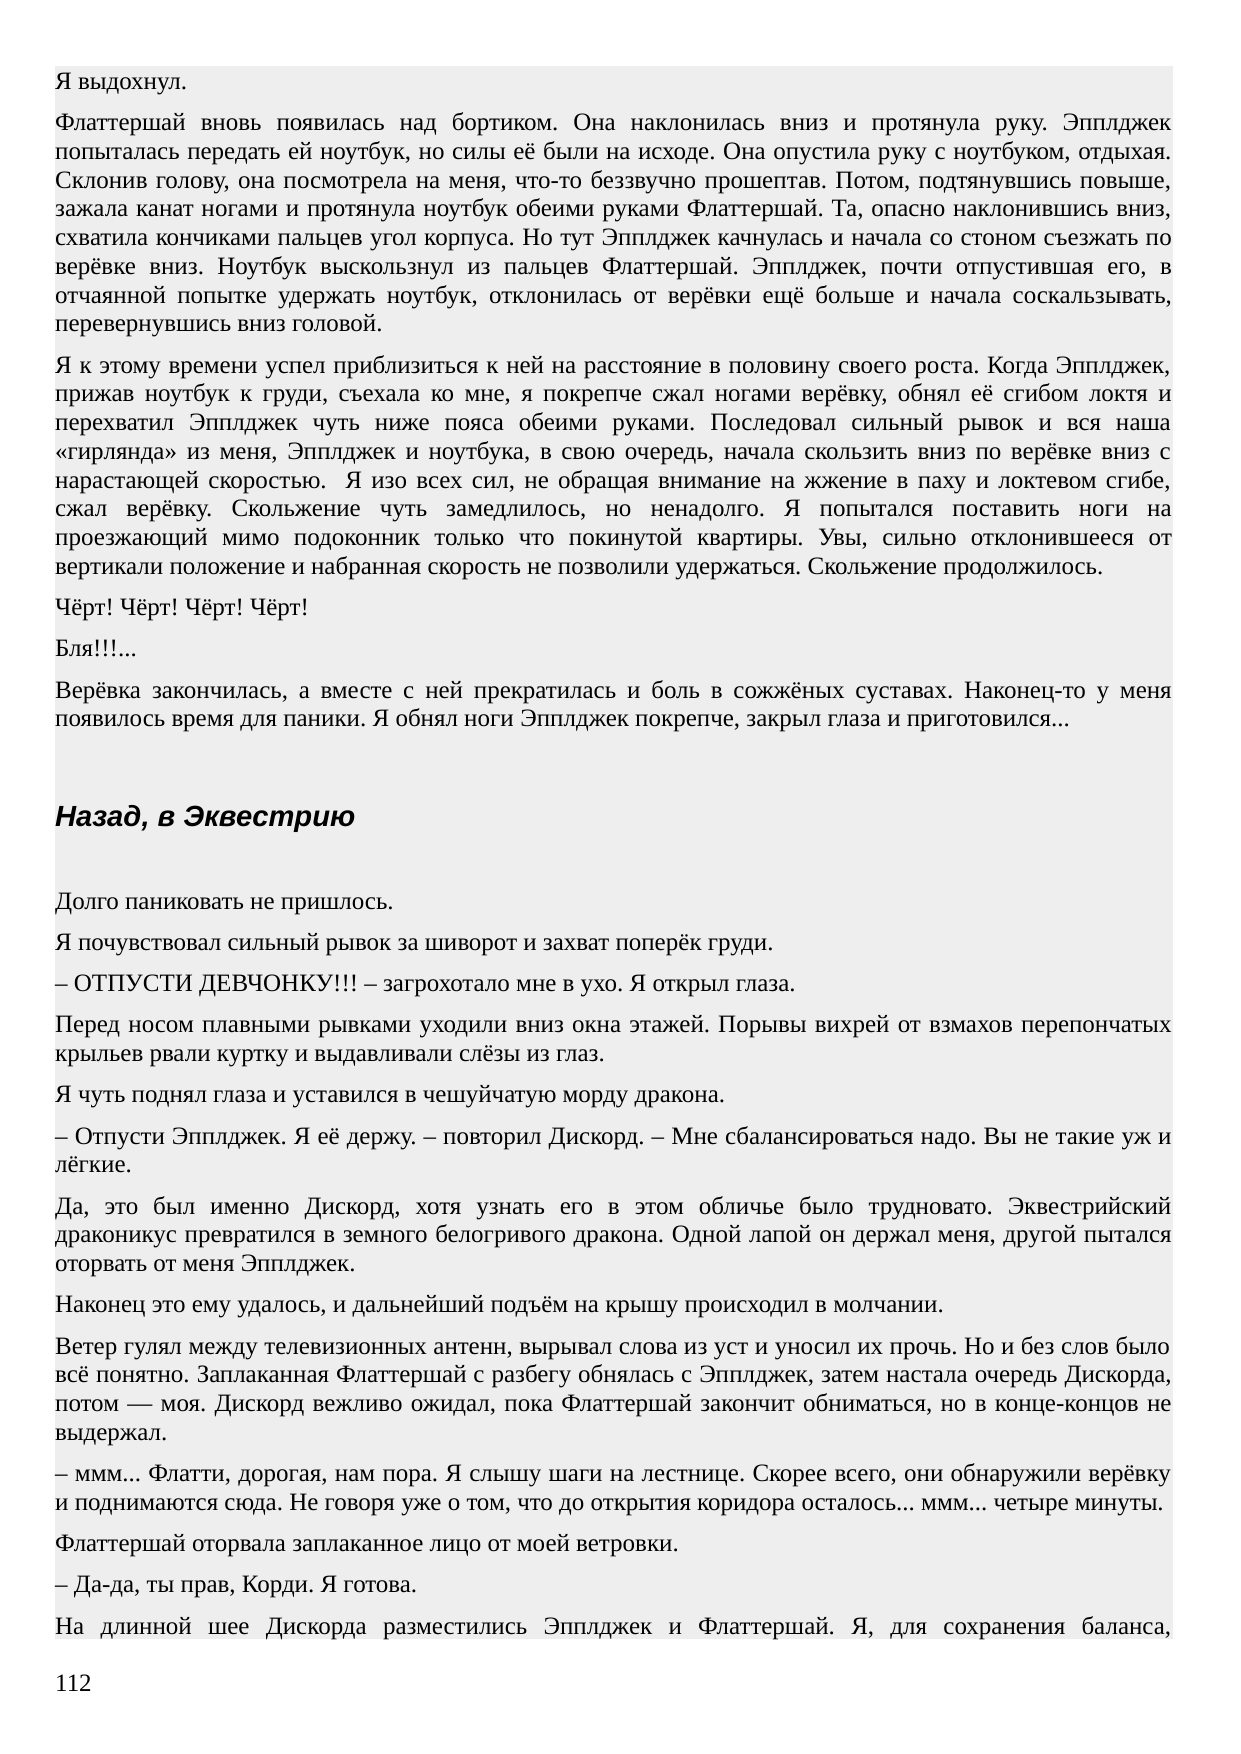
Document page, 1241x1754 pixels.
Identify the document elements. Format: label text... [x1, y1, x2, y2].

text Бля!!!... [55, 633, 1173, 662]
text Перед носом плавными рывками уходили вниз окна этажей. Порывы вихрей от взмахов перепончатых крыльев рвали куртку и выдавливали слёзы из глаз. [55, 1009, 1173, 1067]
text Чёрт! Чёрт! Чёрт! Чёрт! [55, 592, 1173, 621]
text Я почувствовал сильный рывок за шиворот и захват поперёк груди. [55, 927, 1173, 956]
text Я выдохнул. [55, 66, 1173, 95]
text Флаттершай оторвала заплаканное лицо от моей ветровки. [55, 1528, 1173, 1557]
text На длинной шее Дискорда разместились Эпплджек и Флаттершай. Я, для сохранения баланса, [55, 1611, 1173, 1639]
text – ммм... Флатти, дорогая, нам пора. Я слышу шаги на лестнице. Скорее всего, они обнаружили верёвку и поднимаются сюда. Не говоря уже о том, что до открытия коридора осталось... ммм... четыре минуты. [55, 1458, 1173, 1516]
text Я к этому времени успел приблизиться к ней на расстояние в половину своего роста. Когда Эпплджек, прижав ноутбук к груди, съехала ко мне, я покрепче сжал ногами верёвку, обнял её сгибом локтя и перехватил Эпплджек чуть ниже пояса обеими руками. Последовал сильный рывок и вся наша «гирлянда» из меня, Эпплджек и ноутбука, в свою очередь, начала скользить вниз по верёвке вниз с нарастающей скоростью. Я изо всех сил, не обращая внимание на жжение в паху и локтевом сгибе, сжал верёвку. Скольжение чуть замедлилось, но ненадолго. Я попытался поставить ноги на проезжающий мимо подоконник только что покинутой квартиры. Увы, сильно отклонившееся от вертикали положение и набранная скорость не позволили удержаться. Скольжение продолжилось. [55, 350, 1173, 580]
text Флаттершай вновь появилась над бортиком. Она наклонилась вниз и протянула руку. Эпплджек попыталась передать ей ноутбук, но силы её были на исходе. Она опустила руку с ноутбуком, отдыхая. Склонив голову, она посмотрела на меня, что-то беззвучно прошептав. Потом, подтянувшись повыше, зажала канат ногами и протянула ноутбук обеими руками Флаттершай. Та, опасно наклонившись вниз, схватила кончиками пальцев угол корпуса. Но тут Эпплджек качнулась и начала со стоном съезжать по верёвке вниз. Ноутбук выскользнул из пальцев Флаттершай. Эпплджек, почти отпустившая его, в отчаянной попытке удержать ноутбук, отклонилась от верёвки ещё больше и начала соскальзывать, перевернувшись вниз головой. [55, 107, 1173, 337]
text – Да-да, ты прав, Корди. Я готова. [55, 1569, 1173, 1598]
text Я чуть поднял глаза и уставился в чешуйчатую морду дракона. [55, 1079, 1173, 1108]
text – ОТПУСТИ ДЕВЧОНКУ!!! – загрохотало мне в ухо. Я открыл глаза. [55, 968, 1173, 997]
text Долго паниковать не пришлось. [55, 886, 1173, 914]
text Верёвка закончилась, а вместе с ней прекратилась и боль в сожжёных суставах. Наконец-то у меня появилось время для паники. Я обнял ноги Эпплджек покрепче, закрыл глаза и приготовился... [55, 675, 1173, 732]
text Да, это был именно Дискорд, хотя узнать его в этом обличье было трудновато. Эквестрийский драконикус превратился в земного белогривого дракона. Одной лапой он держал меня, другой пытался оторвать от меня Эпплджек. [55, 1191, 1173, 1277]
text Наконец это ему удалось, и дальнейший подъём на крышу происходил в молчании. [55, 1289, 1173, 1318]
text – Отпусти Эпплджек. Я её держу. – повторил Дискорд. – Мне сбалансироваться надо. Вы не такие уж и лёгкие. [55, 1121, 1173, 1178]
text Ветер гулял между телевизионных антенн, вырывал слова из уст и уносил их прочь. Но и без слов было всё понятно. Заплаканная Флаттершай с разбегу обнялась с Эпплджек, затем настала очередь Дискорда, потом — моя. Дискорд вежливо ожидал, пока Флаттершай закончит обниматься, но в конце-концов не выдержал. [55, 1331, 1173, 1446]
subtitle Назад, в Эквестрию [55, 798, 1173, 832]
